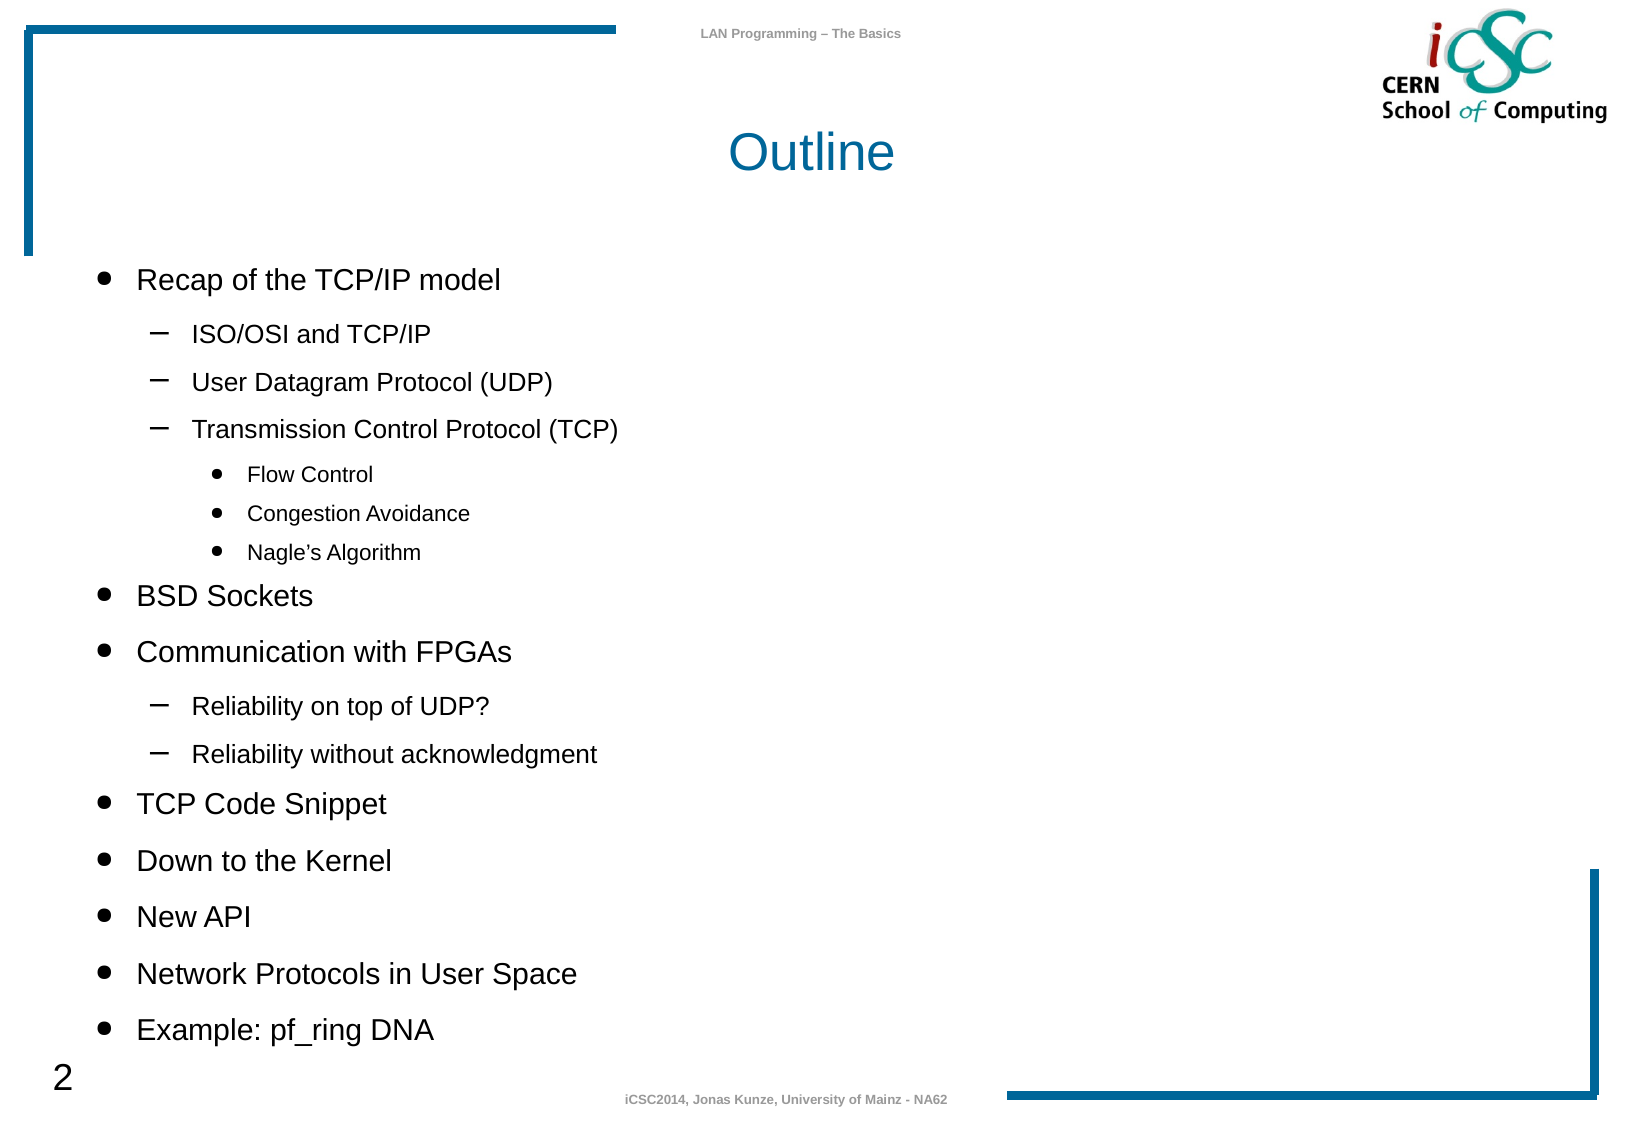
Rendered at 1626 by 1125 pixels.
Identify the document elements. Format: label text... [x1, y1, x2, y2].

picture [1381, 8, 1608, 125]
list Recap of the TCP/IP model ISO/OSI and TCP/IP User Datagram Protocol (UDP) Transmission Control Protocol (TCP) Flow Control Congestion Avoidance Nagle’s Algorithm BSD Sockets Communication with FPGAs Reliability on top of UDP? Reliability without acknowledgment TCP Code Snippet Down to the Kernel New API Network Protocols in User Space Example: pf_ring DNA [81, 263, 1512, 1051]
title Outline [81, 44, 1544, 233]
